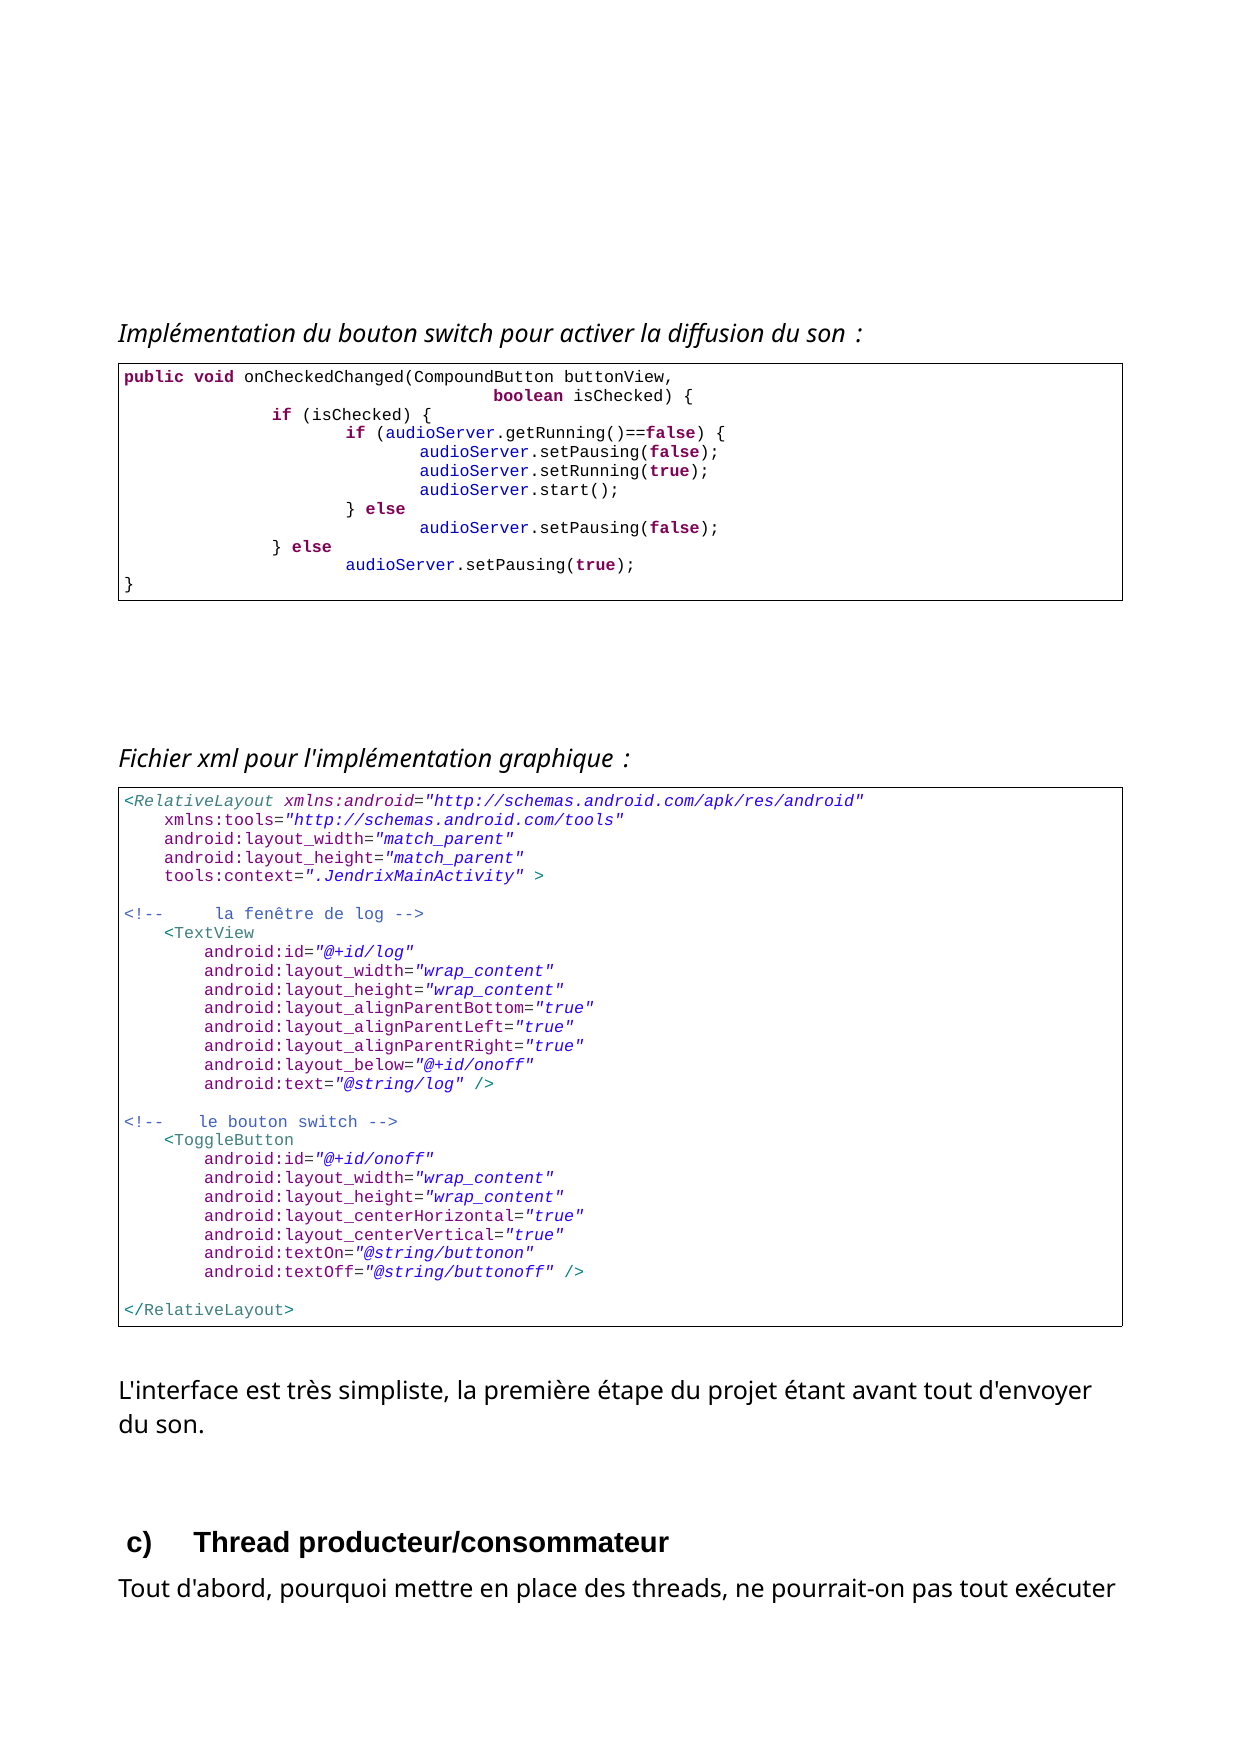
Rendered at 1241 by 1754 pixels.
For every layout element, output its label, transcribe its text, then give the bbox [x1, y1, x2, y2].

subtitle Thread producteur/consommateur [118, 1525, 1122, 1559]
text L'interface est très simpliste, la première étape du projet étant avant tout d'envoyer du son. [118, 1373, 1122, 1441]
text Tout d'abord, pourquoi mettre en place des threads, ne pourrait-on pas tout exécuter [118, 1571, 1122, 1605]
text Implémentation du bouton switch pour activer la diffusion du son : [118, 316, 1122, 350]
table_header public void onCheckedChanged(CompoundButton buttonView, boolean isChecked) { if (isChecked) { if (audioServer.getRunning()==false) { audioServer.setPausing(false); audioServer.setRunning(true); audioServer.start(); } else audioServer.setPausing(false); } else audioServer.setPausing(true); } [119, 364, 1122, 600]
text Fichier xml pour l'implémentation graphique : [118, 740, 1122, 774]
table_header <RelativeLayout xmlns:android="http://schemas.android.com/apk/res/android" xmlns:tools="http://schemas.android.com/tools" android:layout_width="match_parent" android:layout_height="match_parent" tools:context=".JendrixMainActivity" > <!-- la fenêtre de log --> <TextView android:id="@+id/log" android:layout_width="wrap_content" android:layout_height="wrap_content" android:layout_alignParentBottom="true" android:layout_alignParentLeft="true" android:layout_alignParentRight="true" android:layout_below="@+id/onoff" android:text="@string/log" /> <!-- le bouton switch --> <ToggleButton android:id="@+id/onoff" android:layout_width="wrap_content" android:layout_height="wrap_content" android:layout_centerHorizontal="true" android:layout_centerVertical="true" android:textOn="@string/buttonon" android:textOff="@string/buttonoff" /> </RelativeLayout> [119, 788, 1122, 1326]
